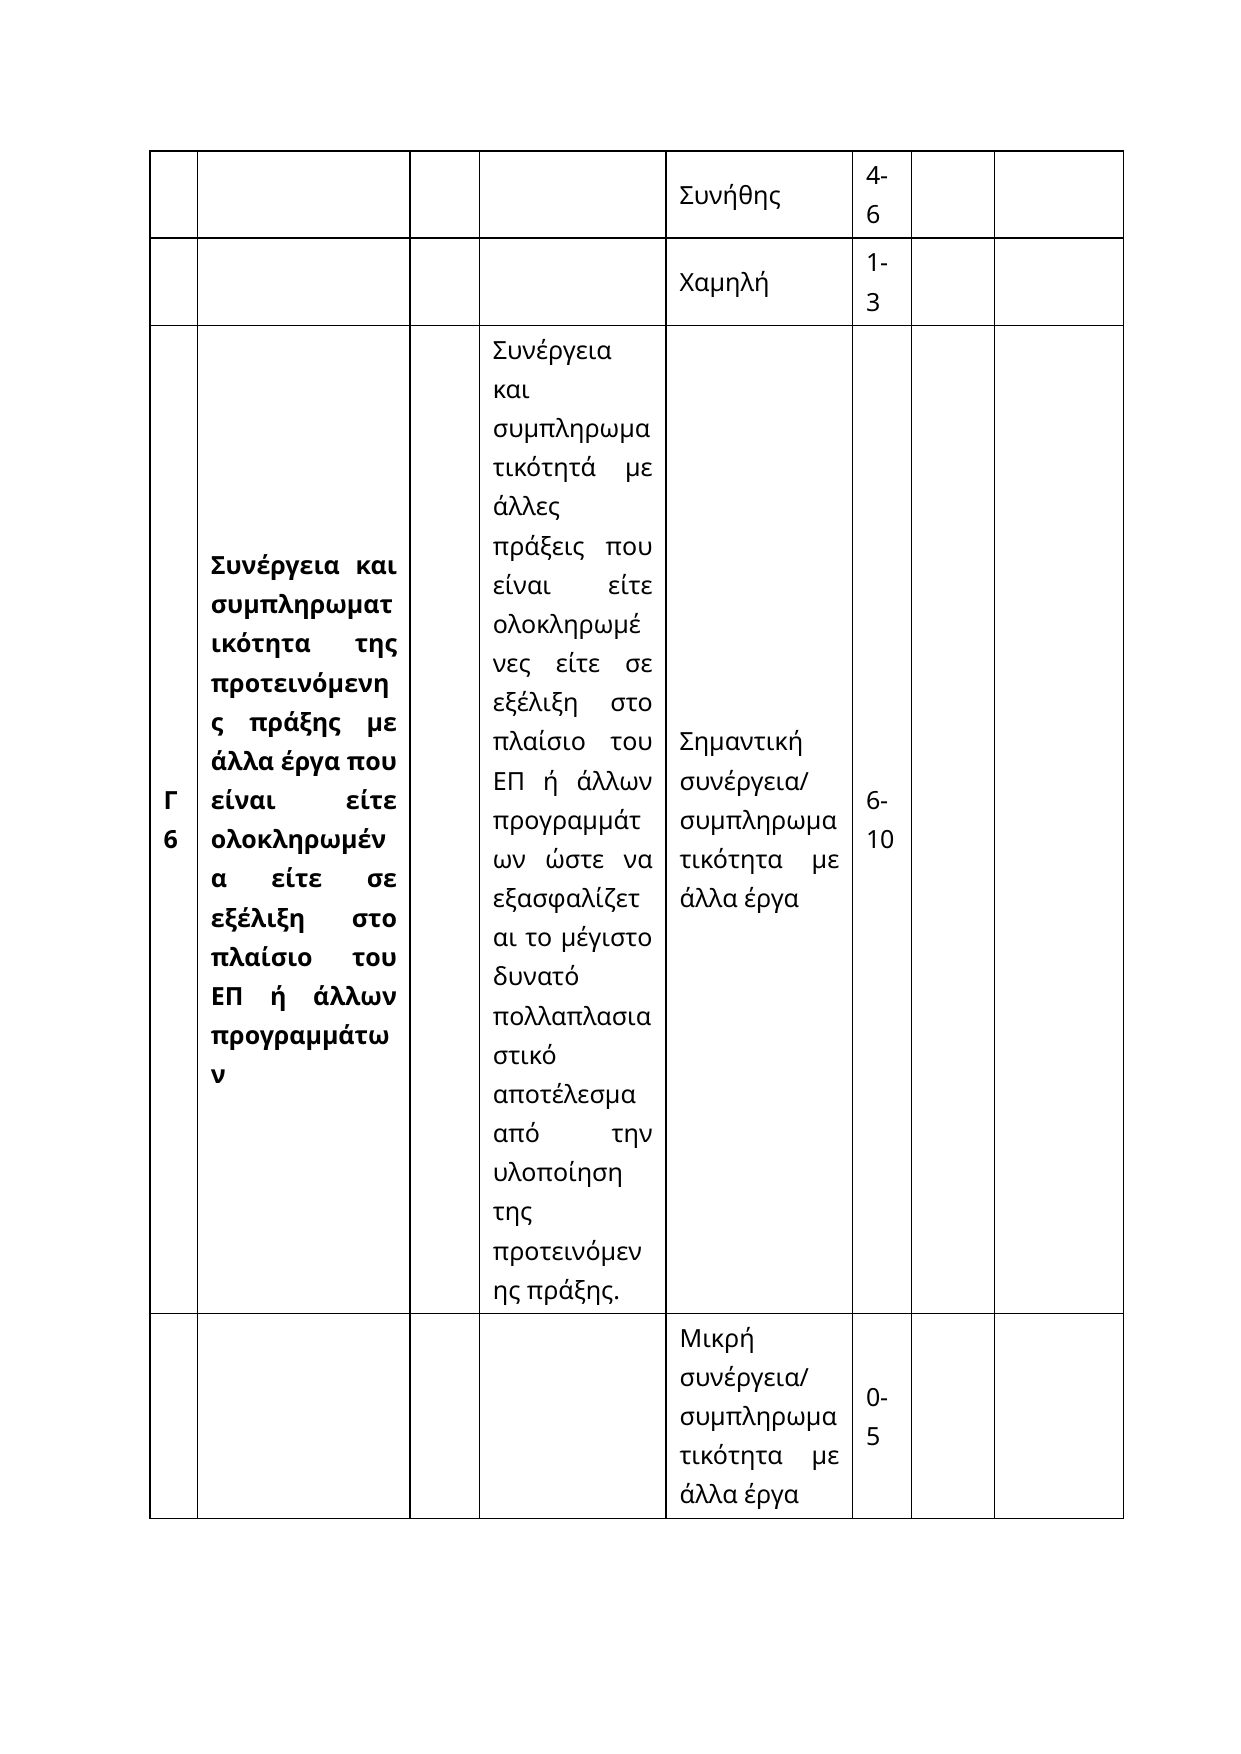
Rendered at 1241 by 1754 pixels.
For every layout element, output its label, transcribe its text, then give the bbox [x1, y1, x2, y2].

table_cell [995, 152, 1123, 237]
table_cell 1-3 [853, 239, 911, 324]
table_cell [198, 1314, 409, 1517]
table_cell [411, 152, 479, 237]
table_cell [411, 326, 479, 1313]
table_cell [151, 239, 197, 324]
table_cell [411, 239, 479, 324]
table_cell [912, 239, 994, 324]
table_cell [912, 1314, 994, 1517]
table_cell [912, 152, 994, 237]
table_cell [480, 152, 665, 237]
table_cell [151, 152, 197, 237]
table_cell [411, 1314, 479, 1517]
table_cell Συνήθης [667, 152, 852, 237]
table_cell [480, 1314, 665, 1517]
table_cell [995, 326, 1123, 1313]
table_cell Χαμηλή [667, 239, 852, 324]
table_cell Συνέργεια και συμπληρωματικότητά με άλλες πράξεις που είναι είτε ολοκληρωμένες είτε σε εξέλιξη στο πλαίσιο του ΕΠ ή άλλων προγραμμάτων ώστε να εξασφαλίζεται το μέγιστο δυνατό πολλαπλασιαστικό αποτέλεσμα από την υλοποίηση της προτεινόμενης πράξης. [480, 326, 665, 1313]
table_cell [480, 239, 665, 324]
table_cell Σημαντική συνέργεια/ συμπληρωματικότητα με άλλα έργα [667, 326, 852, 1313]
table_cell Γ6 [151, 326, 197, 1313]
table_cell 6-10 [853, 326, 911, 1313]
table_cell Μικρή συνέργεια/ συμπληρωματικότητα με άλλα έργα [667, 1314, 852, 1517]
table_cell [995, 1314, 1123, 1517]
table_cell [151, 1314, 197, 1517]
table_cell 4-6 [853, 152, 911, 237]
table_cell [198, 152, 409, 237]
table_cell [995, 239, 1123, 324]
table_cell Συνέργεια και συμπληρωματικότητα της προτεινόμενης πράξης με άλλα έργα που είναι είτε ολοκληρωμένα είτε σε εξέλιξη στο πλαίσιο του ΕΠ ή άλλων προγραμμάτων [198, 326, 409, 1313]
table_cell [912, 326, 994, 1313]
table_cell 0-5 [853, 1314, 911, 1517]
table_cell [198, 239, 409, 324]
